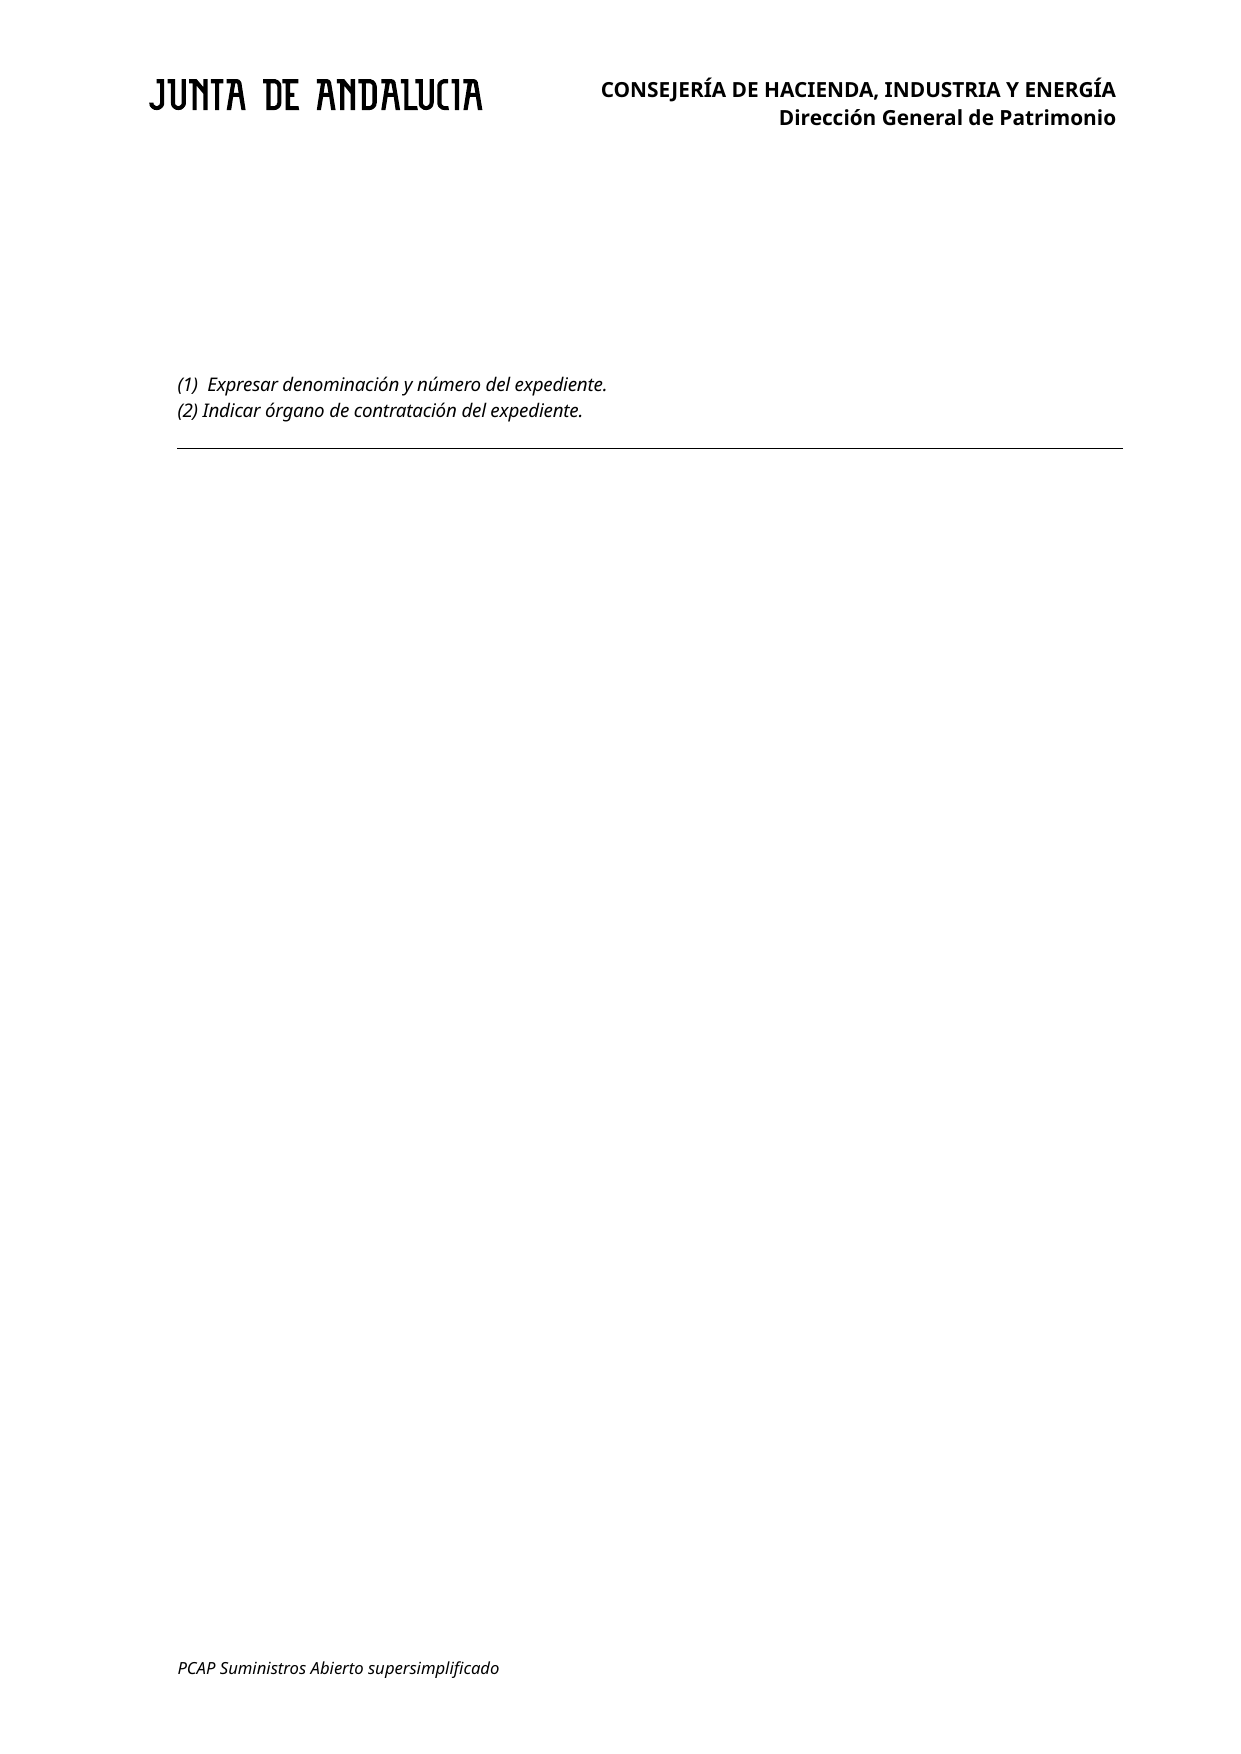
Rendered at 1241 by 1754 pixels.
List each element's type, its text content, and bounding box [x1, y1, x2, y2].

list (2) Indicar órgano de contratación del expediente. [177, 397, 1123, 422]
list (1) Expresar denominación y número del expediente. [177, 371, 1123, 397]
